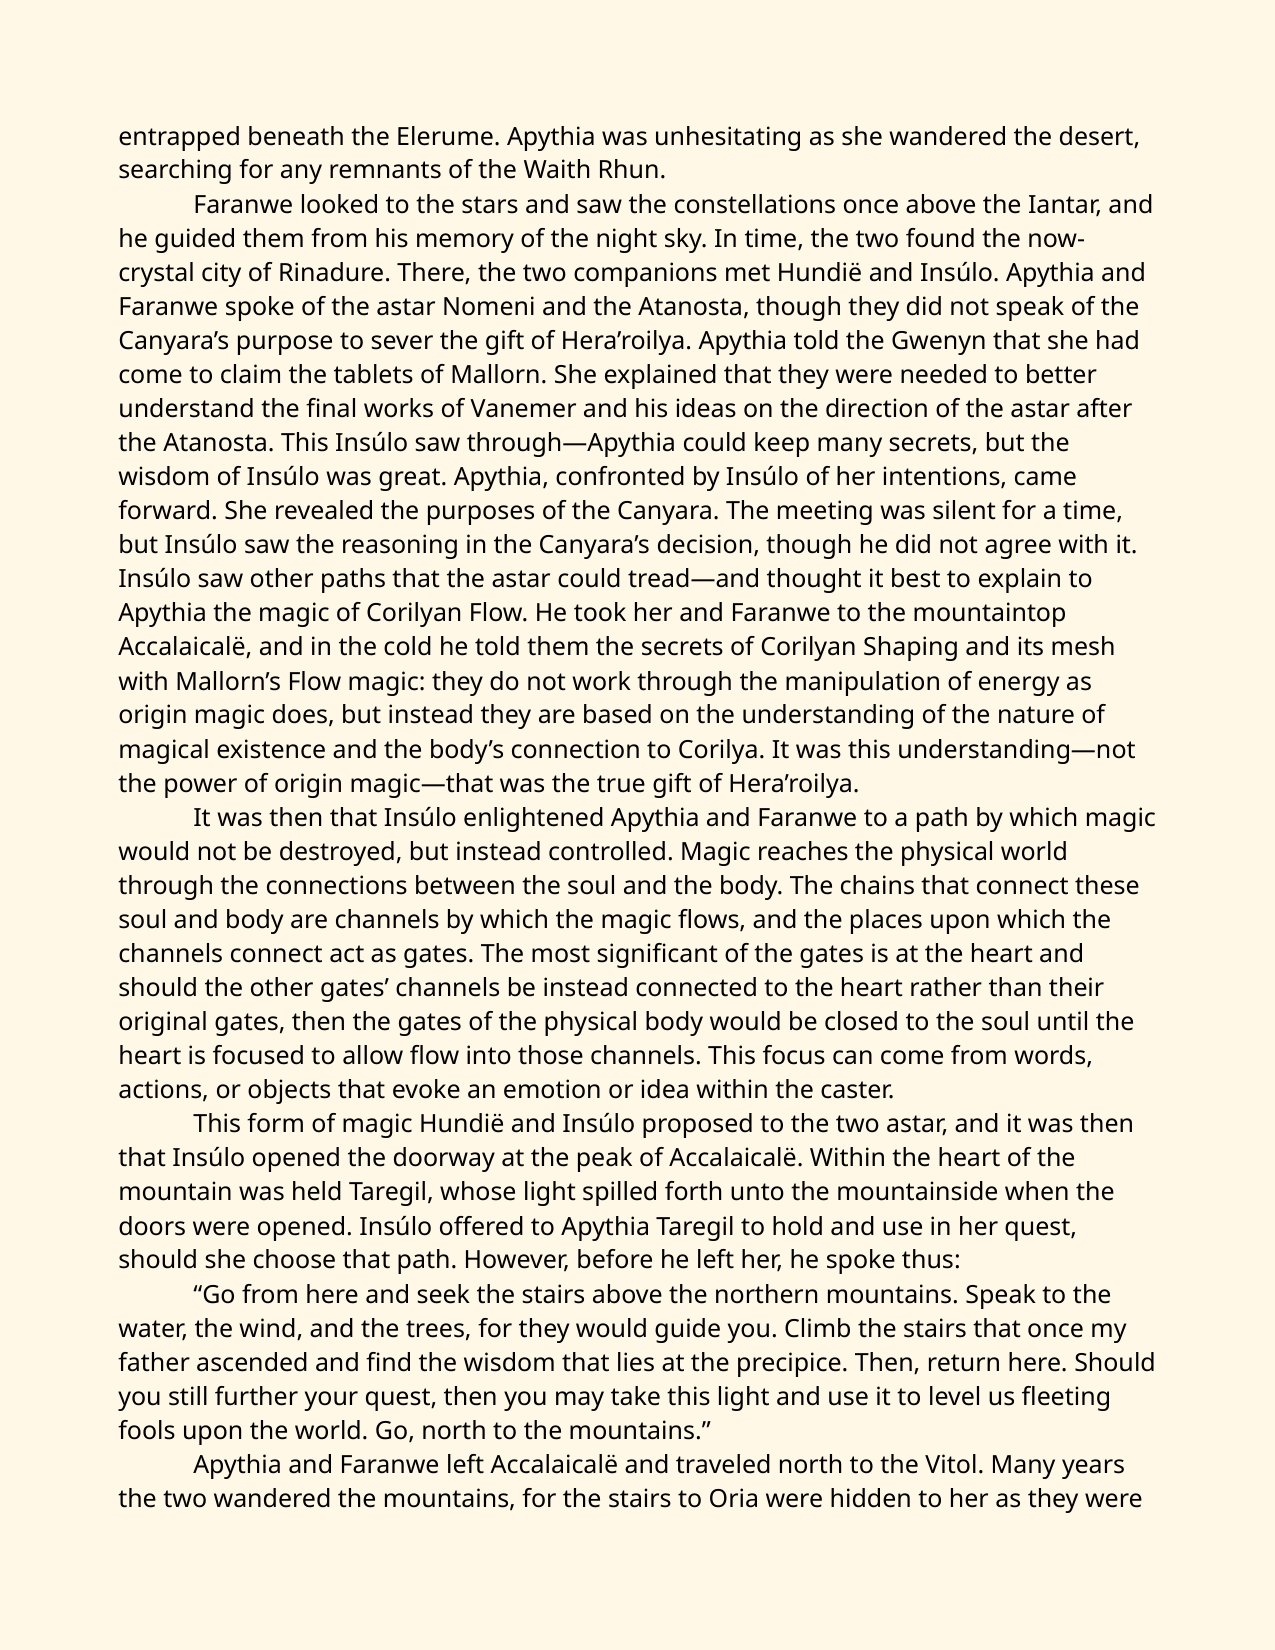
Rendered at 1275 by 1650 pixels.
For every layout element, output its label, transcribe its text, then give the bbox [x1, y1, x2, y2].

text “Go from here and seek the stairs above the northern mountains. Speak to the water, the wind, and the trees, for they would guide you. Climb the stairs that once my father ascended and find the wisdom that lies at the precipice. Then, return here. Should you still further your quest, then you may take this light and use it to level us fleeting fools upon the world. Go, north to the mountains.” [118, 1276, 1157, 1447]
text entrapped beneath the Elerume. Apythia was unhesitating as she wandered the desert, searching for any remnants of the Waith Rhun. [118, 118, 1157, 186]
text It was then that Insúlo enlightened Apythia and Faranwe to a path by which magic would not be destroyed, but instead controlled. Magic reaches the physical world through the connections between the soul and the body. The chains that connect these soul and body are channels by which the magic flows, and the places upon which the channels connect act as gates. The most significant of the gates is at the heart and should the other gates’ channels be instead connected to the heart rather than their original gates, then the gates of the physical body would be closed to the soul until the heart is focused to allow flow into those channels. This focus can come from words, actions, or objects that evoke an emotion or idea within the caster. [118, 799, 1157, 1106]
text Apythia and Faranwe left Accalaicalë and traveled north to the Vitol. Many years the two wandered the mountains, for the stairs to Oria were hidden to her as they were [118, 1447, 1157, 1515]
text This form of magic Hundië and Insúlo proposed to the two astar, and it was then that Insúlo opened the doorway at the peak of Accalaicalë. Within the heart of the mountain was held Taregil, whose light spilled forth unto the mountainside when the doors were opened. Insúlo offered to Apythia Taregil to hold and use in her quest, should she choose that path. However, before he left her, he spoke thus: [118, 1106, 1157, 1276]
text Faranwe looked to the stars and saw the constellations once above the Iantar, and he guided them from his memory of the night sky. In time, the two found the now-crystal city of Rinadure. There, the two companions met Hundië and Insúlo. Apythia and Faranwe spoke of the astar Nomeni and the Atanosta, though they did not speak of the Canyara’s purpose to sever the gift of Hera’roilya. Apythia told the Gwenyn that she had come to claim the tablets of Mallorn. She explained that they were needed to better understand the final works of Vanemer and his ideas on the direction of the astar after the Atanosta. This Insúlo saw through—Apythia could keep many secrets, but the wisdom of Insúlo was great. Apythia, confronted by Insúlo of her intentions, came forward. She revealed the purposes of the Canyara. The meeting was silent for a time, but Insúlo saw the reasoning in the Canyara’s decision, though he did not agree with it. Insúlo saw other paths that the astar could tread—and thought it best to explain to Apythia the magic of Corilyan Flow. He took her and Faranwe to the mountaintop Accalaicalë, and in the cold he told them the secrets of Corilyan Shaping and its mesh with Mallorn’s Flow magic: they do not work through the manipulation of energy as origin magic does, but instead they are based on the understanding of the nature of magical existence and the body’s connection to Corilya. It was this understanding—not the power of origin magic—that was the true gift of Hera’roilya. [118, 186, 1157, 799]
